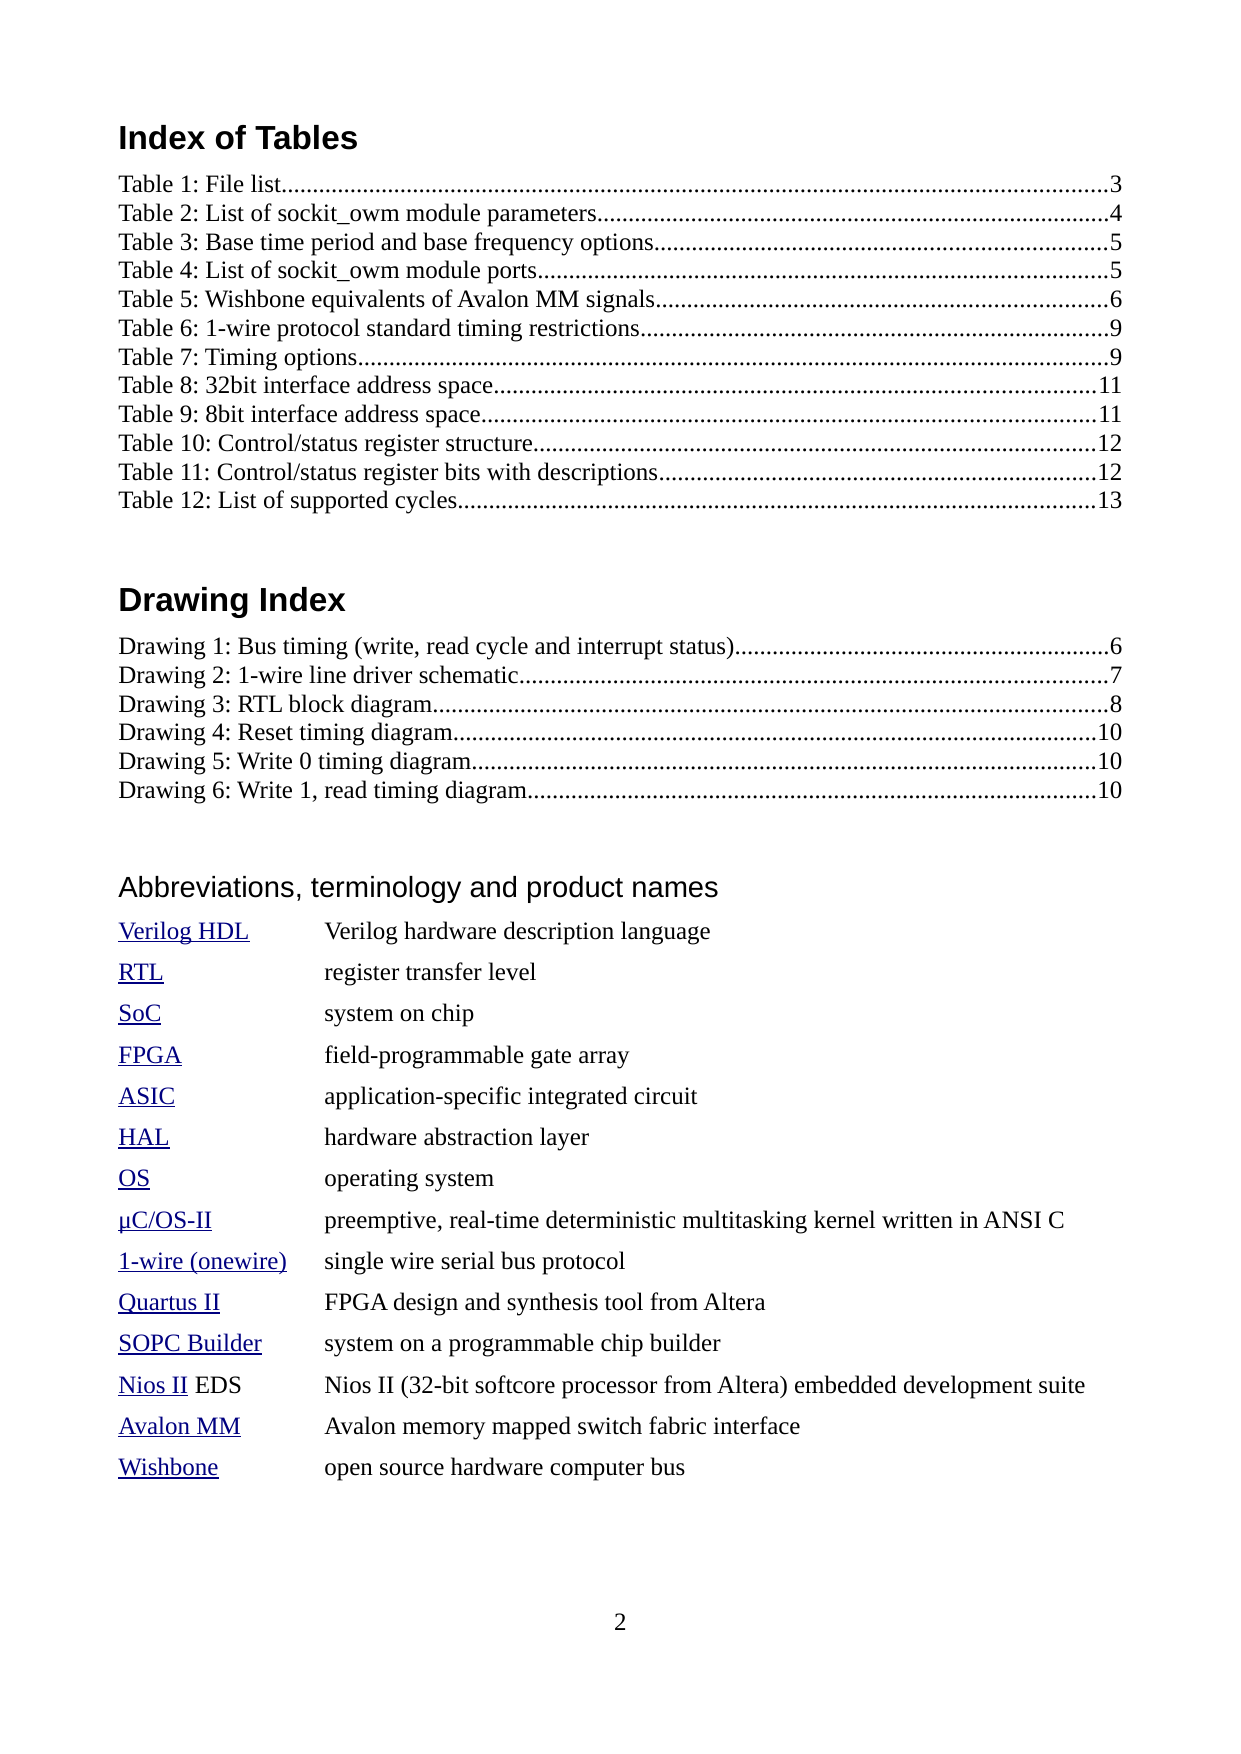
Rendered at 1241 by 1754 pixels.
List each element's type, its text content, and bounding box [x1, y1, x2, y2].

text ASIC application-specific integrated circuit [118, 1081, 1122, 1110]
text Table 7: Timing options 9 [118, 342, 1122, 370]
text Table 4: List of sockit_owm module ports 5 [118, 255, 1122, 284]
subtitle Abbreviations, terminology and product names [118, 870, 1122, 903]
text μC/OS-II preemptive, real-time deterministic multitasking kernel written in ANSI C [118, 1205, 1122, 1233]
text Table 5: Wishbone equivalents of Avalon MM signals 6 [118, 284, 1122, 313]
text SoC system on chip [118, 998, 1122, 1027]
text Table 8: 32bit interface address space 11 [118, 370, 1122, 399]
text Table 2: List of sockit_owm module parameters 4 [118, 198, 1122, 227]
text Table 12: List of supported cycles 13 [118, 485, 1122, 514]
text Table 10: Control/status register structure 12 [118, 428, 1122, 457]
text OS operating system [118, 1163, 1122, 1192]
text Drawing 2: 1-wire line driver schematic 7 [118, 660, 1122, 689]
text HAL hardware abstraction layer [118, 1122, 1122, 1151]
text Drawing 3: RTL block diagram 8 [118, 689, 1122, 717]
subtitle Drawing Index [118, 580, 1122, 619]
text Table 11: Control/status register bits with descriptions 12 [118, 457, 1122, 485]
subtitle Index of Tables [118, 118, 1122, 157]
text Verilog HDL Verilog hardware description language [118, 916, 1122, 945]
text FPGA field-programmable gate array [118, 1040, 1122, 1068]
text SOPC Builder system on a programmable chip builder [118, 1328, 1122, 1357]
text RTL register transfer level [118, 957, 1122, 986]
text Table 9: 8bit interface address space 11 [118, 399, 1122, 428]
text Wishbone open source hardware computer bus [118, 1452, 1122, 1481]
text Drawing 1: Bus timing (write, read cycle and interrupt status) 6 [118, 631, 1122, 660]
text Drawing 4: Reset timing diagram 10 [118, 717, 1122, 746]
text Avalon MM Avalon memory mapped switch fabric interface [118, 1411, 1122, 1440]
text Table 1: File list 3 [118, 169, 1122, 198]
text Drawing 5: Write 0 timing diagram 10 [118, 746, 1122, 775]
text Nios II EDS Nios II (32-bit softcore processor from Altera) embedded development suite [118, 1370, 1122, 1398]
text Table 3: Base time period and base frequency options 5 [118, 227, 1122, 255]
text Drawing 6: Write 1, read timing diagram 10 [118, 775, 1122, 804]
text Quartus II FPGA design and synthesis tool from Altera [118, 1287, 1122, 1316]
text 1-wire (onewire) single wire serial bus protocol [118, 1246, 1122, 1275]
text Table 6: 1-wire protocol standard timing restrictions 9 [118, 313, 1122, 342]
